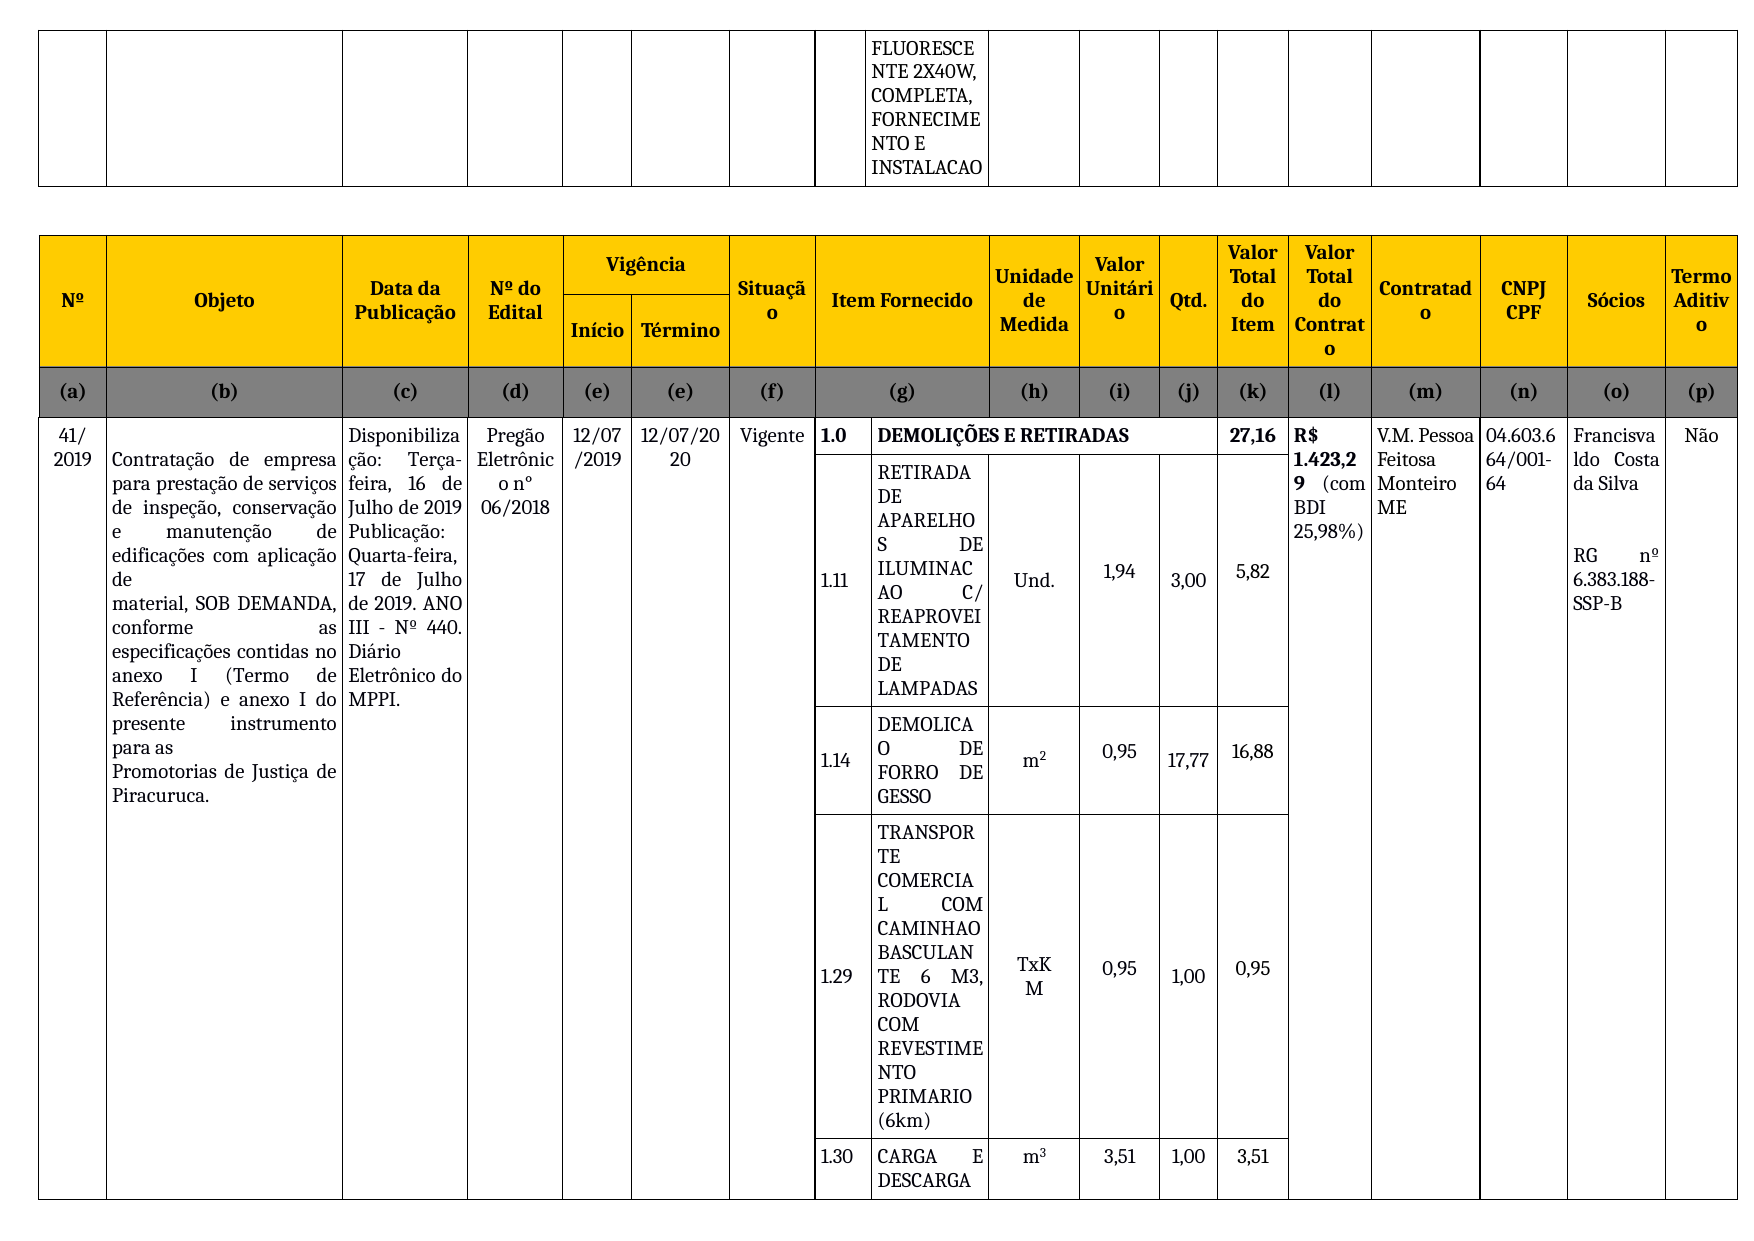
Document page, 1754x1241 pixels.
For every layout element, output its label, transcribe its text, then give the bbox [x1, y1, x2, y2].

table_header Valor Total do Contrato [1289, 236, 1371, 366]
table_cell (g) [816, 368, 989, 417]
table_cell Início [564, 295, 631, 366]
table_cell TRANSPORTE COMERCIAL COM CAMINHAO BASCULANTE 6 M3, RODOVIA COM REVESTIMENTO PRIMARIO (6km) [872, 815, 988, 1138]
table_header Unidade de Medida [990, 236, 1079, 366]
table_cell m3 [989, 1139, 1079, 1198]
table_cell [730, 31, 814, 186]
table_cell 3,51 [1218, 1139, 1288, 1198]
table_cell [1218, 31, 1288, 186]
table_cell (k) [1218, 368, 1288, 417]
table_cell (n) [1481, 368, 1567, 417]
table_cell CARGA E DESCARGA [872, 1139, 988, 1198]
table_cell 16,88 [1218, 707, 1288, 814]
table_cell [1160, 31, 1217, 186]
table_cell Und. [989, 455, 1079, 706]
table_cell (e) [564, 368, 631, 417]
table_cell 17,77 [1160, 707, 1217, 814]
table_cell (h) [990, 368, 1079, 417]
table_cell Término [632, 295, 729, 366]
table_cell Vigente [730, 418, 814, 1198]
table_header Situação [730, 236, 815, 366]
table_header Item Fornecido [816, 236, 989, 366]
table_cell Contratação de empresa para prestação de serviços de inspeção, conservação e manutenção de edificações com aplicação de material, SOB DEMANDA, conforme as especificações contidas no anexo I (Termo de Referência) e anexo I do presente instrumento para as Promotorias de Justiça de Piracuruca. [107, 418, 342, 1198]
table_cell [39, 31, 106, 186]
table_cell 1.14 [816, 707, 871, 814]
table_cell 1.0 [816, 418, 871, 454]
table_cell R$ 1.423,29 (com BDI 25,98%) [1289, 418, 1371, 1198]
table_cell [1289, 31, 1371, 186]
table_cell (e) [632, 368, 729, 417]
table_cell DEMOLICAO DE FORRO DE GESSO [872, 707, 988, 814]
table_header Objeto [107, 236, 342, 366]
table_cell [1372, 31, 1479, 186]
table_cell [816, 31, 865, 186]
table_cell RETIRADA DE APARELHOS DE ILUMINACAO C/ REAPROVEITAMENTO DE LAMPADAS [872, 455, 988, 706]
table_header CNPJ CPF [1481, 236, 1567, 366]
table_cell DEMOLIÇÕES E RETIRADAS [872, 418, 1217, 454]
table_header Valor Total do Item [1218, 236, 1288, 366]
table_cell Não [1666, 418, 1737, 1198]
table_cell [1666, 31, 1737, 186]
table_cell 12/07/2019 [563, 418, 631, 1198]
table_cell (o) [1568, 368, 1665, 417]
table_cell 3,51 [1080, 1139, 1159, 1198]
table_cell [343, 31, 467, 186]
table_cell 1,00 [1160, 1139, 1217, 1198]
table_header Valor Unitário [1080, 236, 1159, 366]
table_cell 12/07/2020 [632, 418, 729, 1198]
table_cell (b) [107, 368, 342, 417]
table_header Nº do Edital [469, 236, 563, 366]
table_cell (j) [1160, 368, 1217, 417]
table_header Termo Aditivo [1666, 236, 1737, 366]
table_cell 0,95 [1080, 815, 1159, 1138]
table_cell (m) [1372, 368, 1480, 417]
table_header Qtd. [1160, 236, 1217, 366]
table_cell (i) [1080, 368, 1159, 417]
table_cell 0,95 [1080, 707, 1159, 814]
table_cell (p) [1666, 368, 1737, 417]
table_cell 27,16 [1218, 418, 1288, 454]
table_cell [989, 31, 1079, 186]
table_cell 1.30 [816, 1139, 871, 1198]
table_cell 04.603.664/001-64 [1481, 418, 1567, 1198]
table_cell [107, 31, 342, 186]
table_cell [1080, 31, 1159, 186]
table_cell FLUORESCENTE 2X40W, COMPLETA, FORNECIMENTO E INSTALACAO [866, 31, 988, 186]
table_cell V.M. Pessoa Feitosa Monteiro ME [1372, 418, 1479, 1198]
table_cell (l) [1289, 368, 1371, 417]
table_cell (a) [40, 368, 106, 417]
table_cell TxK M [989, 815, 1079, 1138]
table_header Nº [40, 236, 106, 366]
table_cell m2 [989, 707, 1079, 814]
table_header Vigência [564, 236, 729, 294]
table_cell (f) [730, 368, 815, 417]
table_cell Francisvaldo Costa da Silva RG nº 6.383.188-SSP-B [1568, 418, 1665, 1198]
table_cell [632, 31, 729, 186]
table_cell 41/ 2019 [39, 418, 106, 1198]
table_cell [1568, 31, 1665, 186]
table_cell [563, 31, 631, 186]
table_cell 1,00 [1160, 815, 1217, 1138]
table_cell 1.29 [816, 815, 871, 1138]
table_cell 1,94 [1080, 455, 1159, 706]
table_header Contratado [1372, 236, 1480, 366]
table_cell 3,00 [1160, 455, 1217, 706]
table_cell 5,82 [1218, 455, 1288, 706]
table_header Sócios [1568, 236, 1665, 366]
table_cell Disponibilização: Terça-feira, 16 de Julho de 2019 Publicação: Quarta-feira, 17 de Julho de 2019. ANO III - Nº 440. Diário Eletrônico do MPPI. [343, 418, 467, 1198]
table_cell Pregão Eletrônico n° 06/2018 [468, 418, 562, 1198]
table_cell [468, 31, 562, 186]
table_cell 0,95 [1218, 815, 1288, 1138]
table_cell (c) [343, 368, 468, 417]
table_header Data da Publicação [343, 236, 468, 366]
table_cell 1.11 [816, 455, 871, 706]
table_cell [1481, 31, 1567, 186]
table_cell (d) [469, 368, 563, 417]
